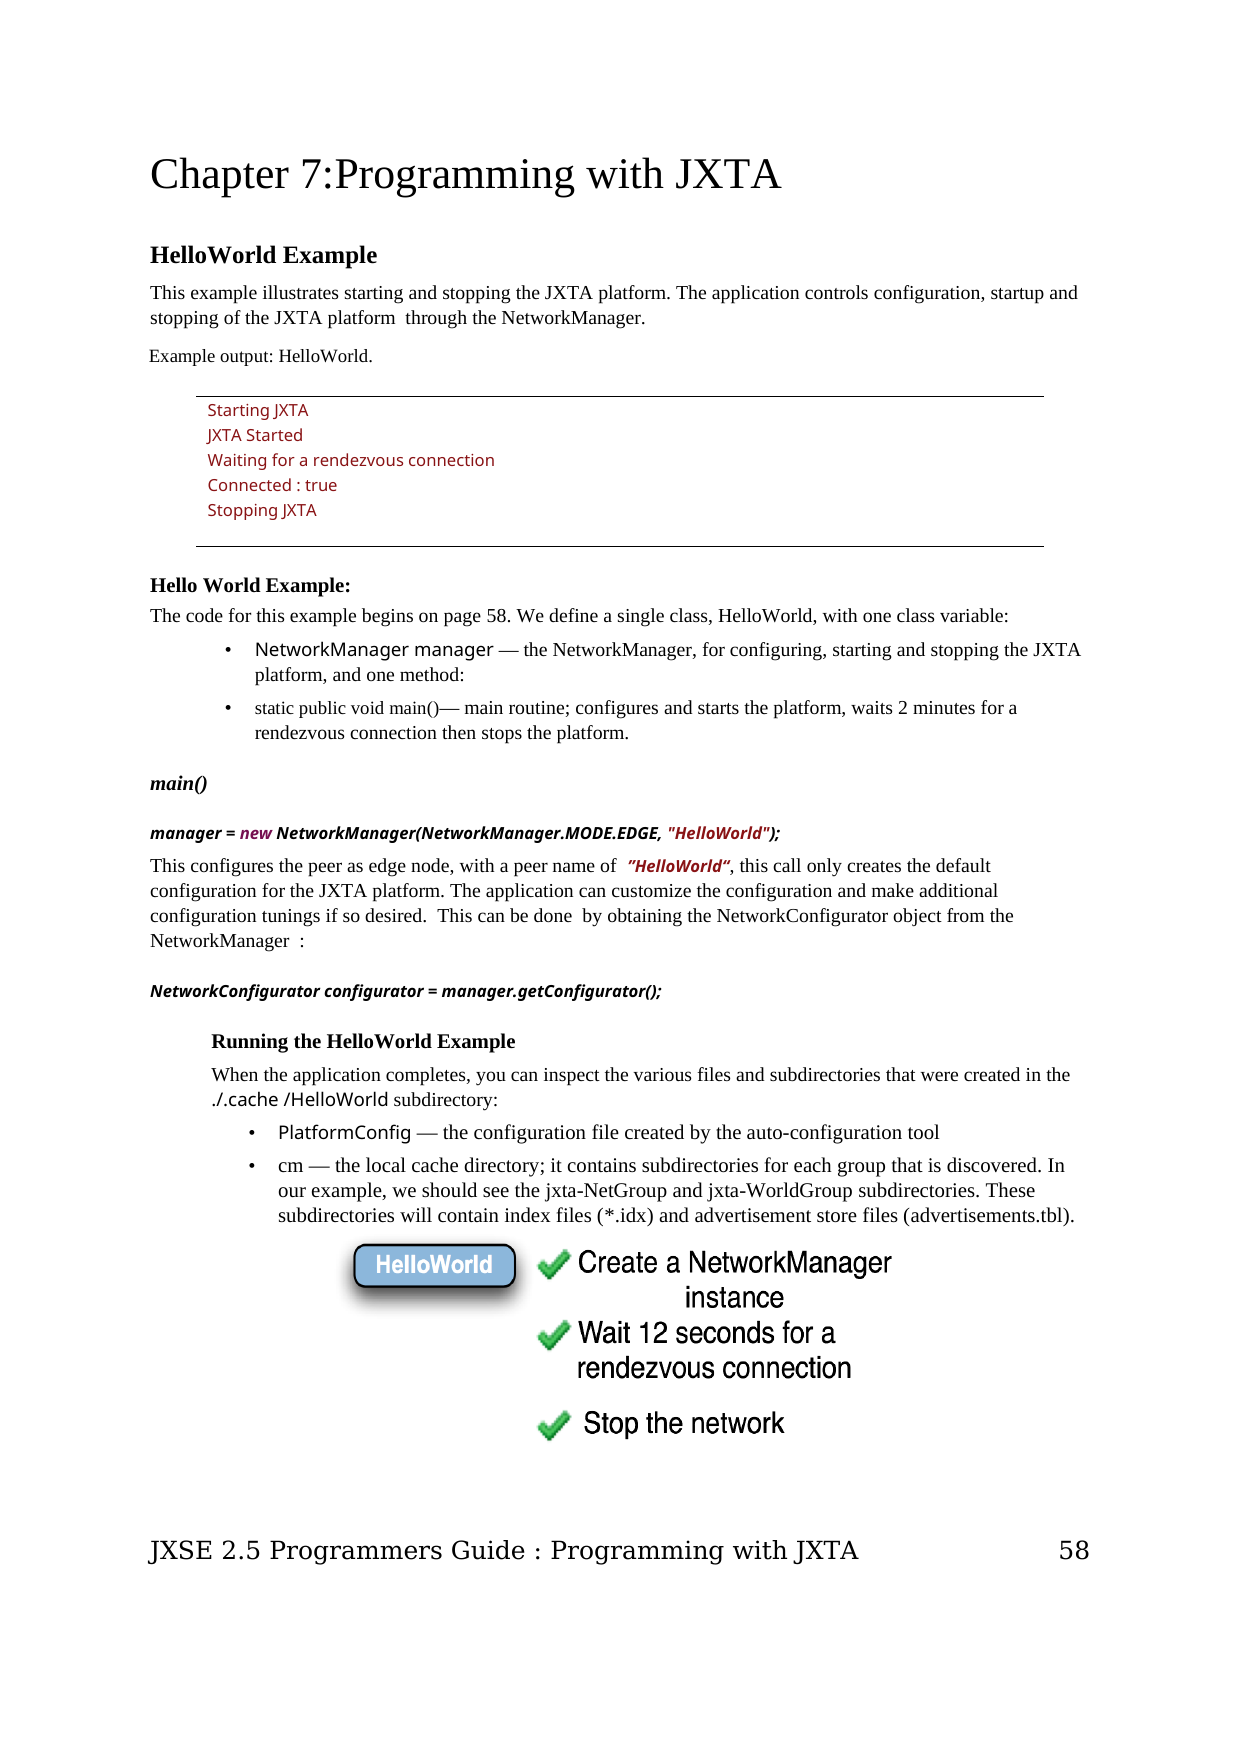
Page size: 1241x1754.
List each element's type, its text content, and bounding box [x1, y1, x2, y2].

list static public void main()— main routine; configures and starts the platform, waits 2 minutes for a rendezvous connection then stops the platform. [187, 694, 1090, 744]
list PlatformConfig — the configuration file created by the auto-configuration tool [248, 1119, 1090, 1144]
picture [329, 1227, 911, 1448]
list Example output: HelloWorld. [49, 342, 1090, 367]
list NetworkManager manager — the NetworkManager, for configuring, starting and stopping the JXTA platform, and one method: [187, 636, 1090, 686]
text When the application completes, you can inspect the various files and subdirectories that were created in the ./.cache /HelloWorld subdirectory: [211, 1061, 1090, 1111]
table_header Starting JXTA JXTA Started Waiting for a rendezvous connection Connected : true Stopping JXTA [196, 397, 1044, 546]
text This configures the peer as edge node, with a peer name of ”HelloWorld“, this call only creates the default configuration for the JXTA platform. The application can customize the configuration and make additional configuration tunings if so desired. This can be done by obtaining the NetworkConfigurator object from the NetworkManager : [150, 853, 1090, 953]
text Hello World Example: [150, 567, 1090, 597]
text manager = new NetworkManager(NetworkManager.MODE.EDGE, "HelloWorld"); [150, 815, 1090, 844]
text HelloWorld Example [150, 240, 1090, 269]
text NetworkConfigurator configurator = manager.getConfigurator(); [150, 974, 1090, 1003]
text The code for this example begins on page 155. We define a single class, HelloWorld, with one class variable: [150, 603, 1090, 628]
text main() [150, 765, 1090, 794]
text Running the HelloWorld Example [211, 1024, 1090, 1053]
text This example illustrates starting and stopping the JXTA platform. The application controls configuration, startup and stopping of the JXTA platform through the NetworkManager. [150, 280, 1090, 330]
title Programming with JXTA [150, 150, 1090, 198]
list cm — the local cache directory; it contains subdirectories for each group that is discovered. In our example, we should see the jxta-NetGroup and jxta-WorldGroup subdirectories. These subdirectories will contain index files (*.idx) and advertisement store files (advertisements.tbl). [248, 1153, 1090, 1228]
